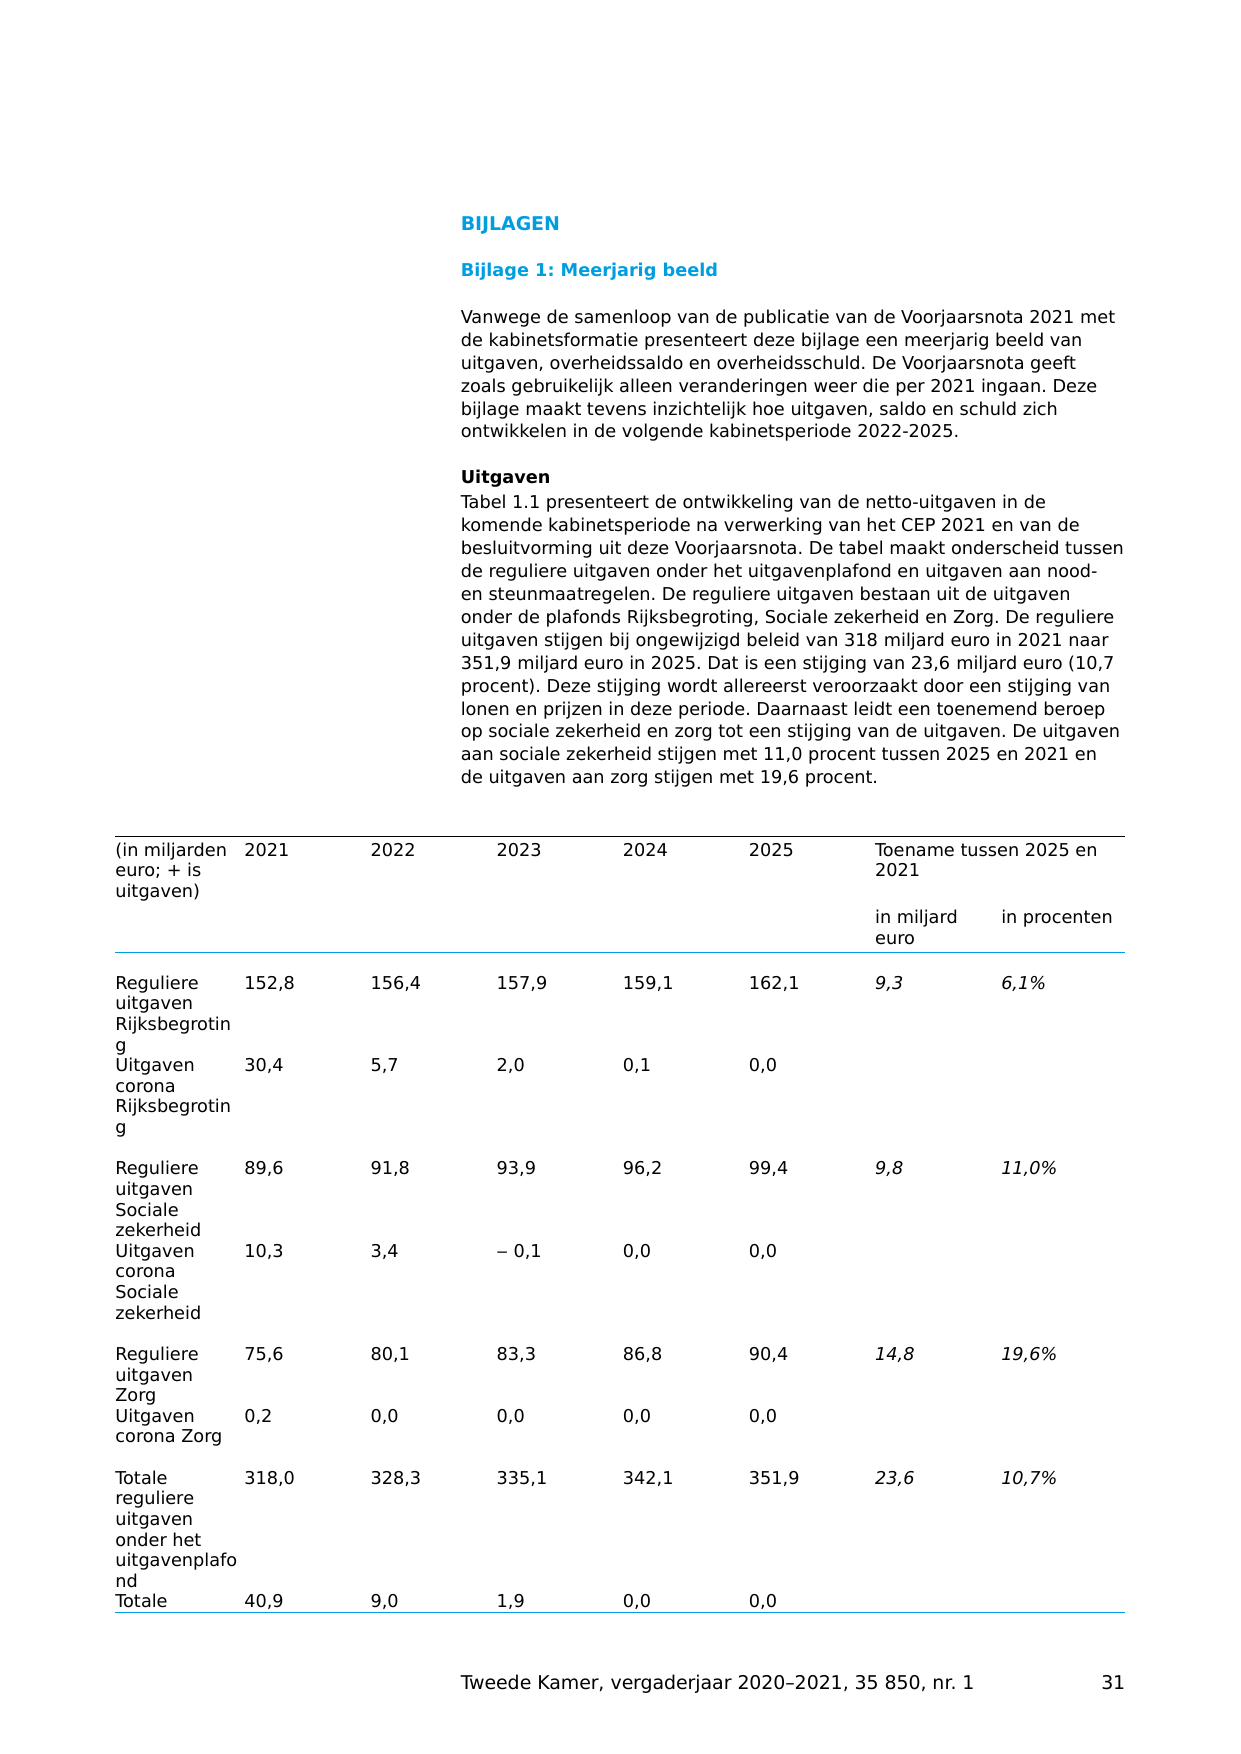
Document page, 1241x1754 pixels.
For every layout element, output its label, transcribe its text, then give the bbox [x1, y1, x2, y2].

table_cell [620, 953, 746, 973]
table_cell 9,3 [872, 973, 998, 1055]
table_cell 9,8 [872, 1158, 998, 1241]
table_cell [494, 904, 620, 951]
table_cell Uitgaven corona Zorg [115, 1406, 241, 1447]
table_header Tabel 1.1 Ontwikkeling uitgaven in 2021-2025 [115, 811, 1125, 836]
table_cell [241, 1447, 367, 1468]
table_cell [746, 904, 872, 951]
table_cell 0,0 [620, 1241, 746, 1323]
table_cell 328,3 [368, 1468, 493, 1591]
table_cell 6,1% [998, 973, 1125, 1055]
table_cell [998, 1241, 1125, 1323]
table_cell [998, 1591, 1125, 1612]
table_cell Totale reguliere uitgaven onder het uitgavenplafond [115, 1468, 241, 1591]
table_cell [241, 904, 367, 951]
table_cell 90,4 [746, 1344, 872, 1406]
table_cell 93,9 [494, 1158, 620, 1241]
table_cell [115, 953, 241, 973]
table_cell 2,0 [494, 1055, 620, 1138]
table_cell 162,1 [746, 973, 872, 1055]
table_cell 156,4 [368, 973, 493, 1055]
table_cell [368, 1138, 493, 1158]
table_cell [998, 1447, 1125, 1468]
table_cell in miljard euro [872, 904, 998, 951]
table_cell 0,0 [620, 1591, 746, 1612]
table_cell [998, 953, 1125, 973]
table_cell [368, 953, 493, 973]
table_cell 30,4 [241, 1055, 367, 1138]
table_cell [115, 1323, 241, 1344]
table_cell [998, 1406, 1125, 1447]
table_cell 2025 [746, 837, 872, 904]
table_cell 0,0 [494, 1406, 620, 1447]
table_cell 75,6 [241, 1344, 367, 1406]
table_cell [620, 904, 746, 951]
table_cell [494, 1138, 620, 1158]
table_cell [746, 1138, 872, 1158]
table_cell Reguliere uitgaven Sociale zekerheid [115, 1158, 241, 1241]
table_cell ‒ 0,1 [494, 1241, 620, 1323]
table_cell [998, 1138, 1125, 1158]
table_cell [620, 1138, 746, 1158]
table_cell 9,0 [368, 1591, 493, 1612]
table_cell [872, 1447, 998, 1468]
table_cell 152,8 [241, 973, 367, 1055]
table_cell 157,9 [494, 973, 620, 1055]
table_cell 96,2 [620, 1158, 746, 1241]
table_cell 86,8 [620, 1344, 746, 1406]
table_cell [620, 1447, 746, 1468]
table_cell Toename tussen 2025 en 2021 [872, 837, 1125, 904]
table_cell 80,1 [368, 1344, 493, 1406]
table_cell [620, 1323, 746, 1344]
table_cell 40,9 [241, 1591, 367, 1612]
table_cell Totale [115, 1591, 241, 1612]
title Bijlage 1: Meerjarig beeld [461, 258, 1125, 281]
table_cell 11,0% [998, 1158, 1125, 1241]
text Uitgaven [461, 465, 1125, 488]
table_cell [241, 1323, 367, 1344]
title Bijlagen [461, 213, 1125, 235]
table_cell 0,0 [746, 1406, 872, 1447]
table_cell 318,0 [241, 1468, 367, 1591]
table_cell [368, 1447, 493, 1468]
table_cell [115, 1138, 241, 1158]
table_cell 159,1 [620, 973, 746, 1055]
table_cell [368, 904, 493, 951]
table_cell [115, 1447, 241, 1468]
table_cell 2022 [368, 837, 493, 904]
table_cell [872, 1323, 998, 1344]
table_cell 99,4 [746, 1158, 872, 1241]
table_cell [746, 1323, 872, 1344]
table_cell [115, 904, 241, 951]
table_cell 0,0 [368, 1406, 493, 1447]
text Tabel 1.1 presenteert de ontwikkeling van de netto-uitgaven in de komende kabinetsperiode na verwerking van het CEP 2021 en van de besluitvorming uit deze Voorjaarsnota. De tabel maakt onderscheid tussen de reguliere uitgaven onder het uitgavenplafond en uitgaven aan nood- en steunmaatregelen. De reguliere uitgaven bestaan uit de uitgaven onder de plafonds Rijksbegroting, Sociale zekerheid en Zorg. De reguliere uitgaven stijgen bij ongewijzigd beleid van 318 miljard euro in 2021 naar 351,9 miljard euro in 2025. Dat is een stijging van 23,6 miljard euro (10,7 procent). Deze stijging wordt allereerst veroorzaakt door een stijging van lonen en prijzen in deze periode. Daarnaast leidt een toenemend beroep op sociale zekerheid en zorg tot een stijging van de uitgaven. De uitgaven aan sociale zekerheid stijgen met 11,0 procent tussen 2025 en 2021 en de uitgaven aan zorg stijgen met 19,6 procent. [461, 490, 1125, 788]
text Vanwege de samenloop van de publicatie van de Voorjaarsnota 2021 met de kabinetsformatie presenteert deze bijlage een meerjarig beeld van uitgaven, overheidssaldo en overheidsschuld. De Voorjaarsnota geeft zoals gebruikelijk alleen veranderingen weer die per 2021 ingaan. Deze bijlage maakt tevens inzichtelijk hoe uitgaven, saldo en schuld zich ontwikkelen in de volgende kabinetsperiode 2022-2025. [461, 305, 1125, 442]
table_cell 83,3 [494, 1344, 620, 1406]
table_cell [746, 1447, 872, 1468]
table_cell [872, 1406, 998, 1447]
table_cell 2021 [241, 837, 367, 904]
table_cell [494, 953, 620, 973]
table_cell 91,8 [368, 1158, 493, 1241]
table_cell 89,6 [241, 1158, 367, 1241]
table_cell in procenten [998, 904, 1125, 951]
table_cell [368, 1323, 493, 1344]
table_cell (in miljarden euro; + is uitgaven) [115, 837, 241, 904]
table_cell 3,4 [368, 1241, 493, 1323]
table_cell [494, 1447, 620, 1468]
table_cell [872, 1055, 998, 1138]
table_cell 0,0 [746, 1055, 872, 1138]
table_cell [872, 953, 998, 973]
table_cell 1,9 [494, 1591, 620, 1612]
table_cell Reguliere uitgaven Zorg [115, 1344, 241, 1406]
table_cell 10,7% [998, 1468, 1125, 1591]
table_cell [872, 1591, 998, 1612]
table_cell 342,1 [620, 1468, 746, 1591]
table_cell [746, 953, 872, 973]
table_cell [998, 1323, 1125, 1344]
table_cell [494, 1323, 620, 1344]
table_cell [998, 1055, 1125, 1138]
table_cell Reguliere uitgaven Rijksbegroting [115, 973, 241, 1055]
table_cell 351,9 [746, 1468, 872, 1591]
table_cell [241, 953, 367, 973]
table_cell Uitgaven corona Rijksbegroting [115, 1055, 241, 1138]
table_cell [241, 1138, 367, 1158]
table_cell 335,1 [494, 1468, 620, 1591]
table_cell 19,6% [998, 1344, 1125, 1406]
table_cell 2023 [494, 837, 620, 904]
table_cell [872, 1138, 998, 1158]
table_cell [872, 1241, 998, 1323]
table_cell 0,0 [746, 1591, 872, 1612]
table_cell 0,0 [746, 1241, 872, 1323]
table_cell 0,2 [241, 1406, 367, 1447]
table_cell 0,1 [620, 1055, 746, 1138]
table_cell 14,8 [872, 1344, 998, 1406]
table_cell 0,0 [620, 1406, 746, 1447]
table_cell 23,6 [872, 1468, 998, 1591]
table_cell 2024 [620, 837, 746, 904]
table_cell 10,3 [241, 1241, 367, 1323]
table_cell Uitgaven corona Sociale zekerheid [115, 1241, 241, 1323]
table_cell 5,7 [368, 1055, 493, 1138]
